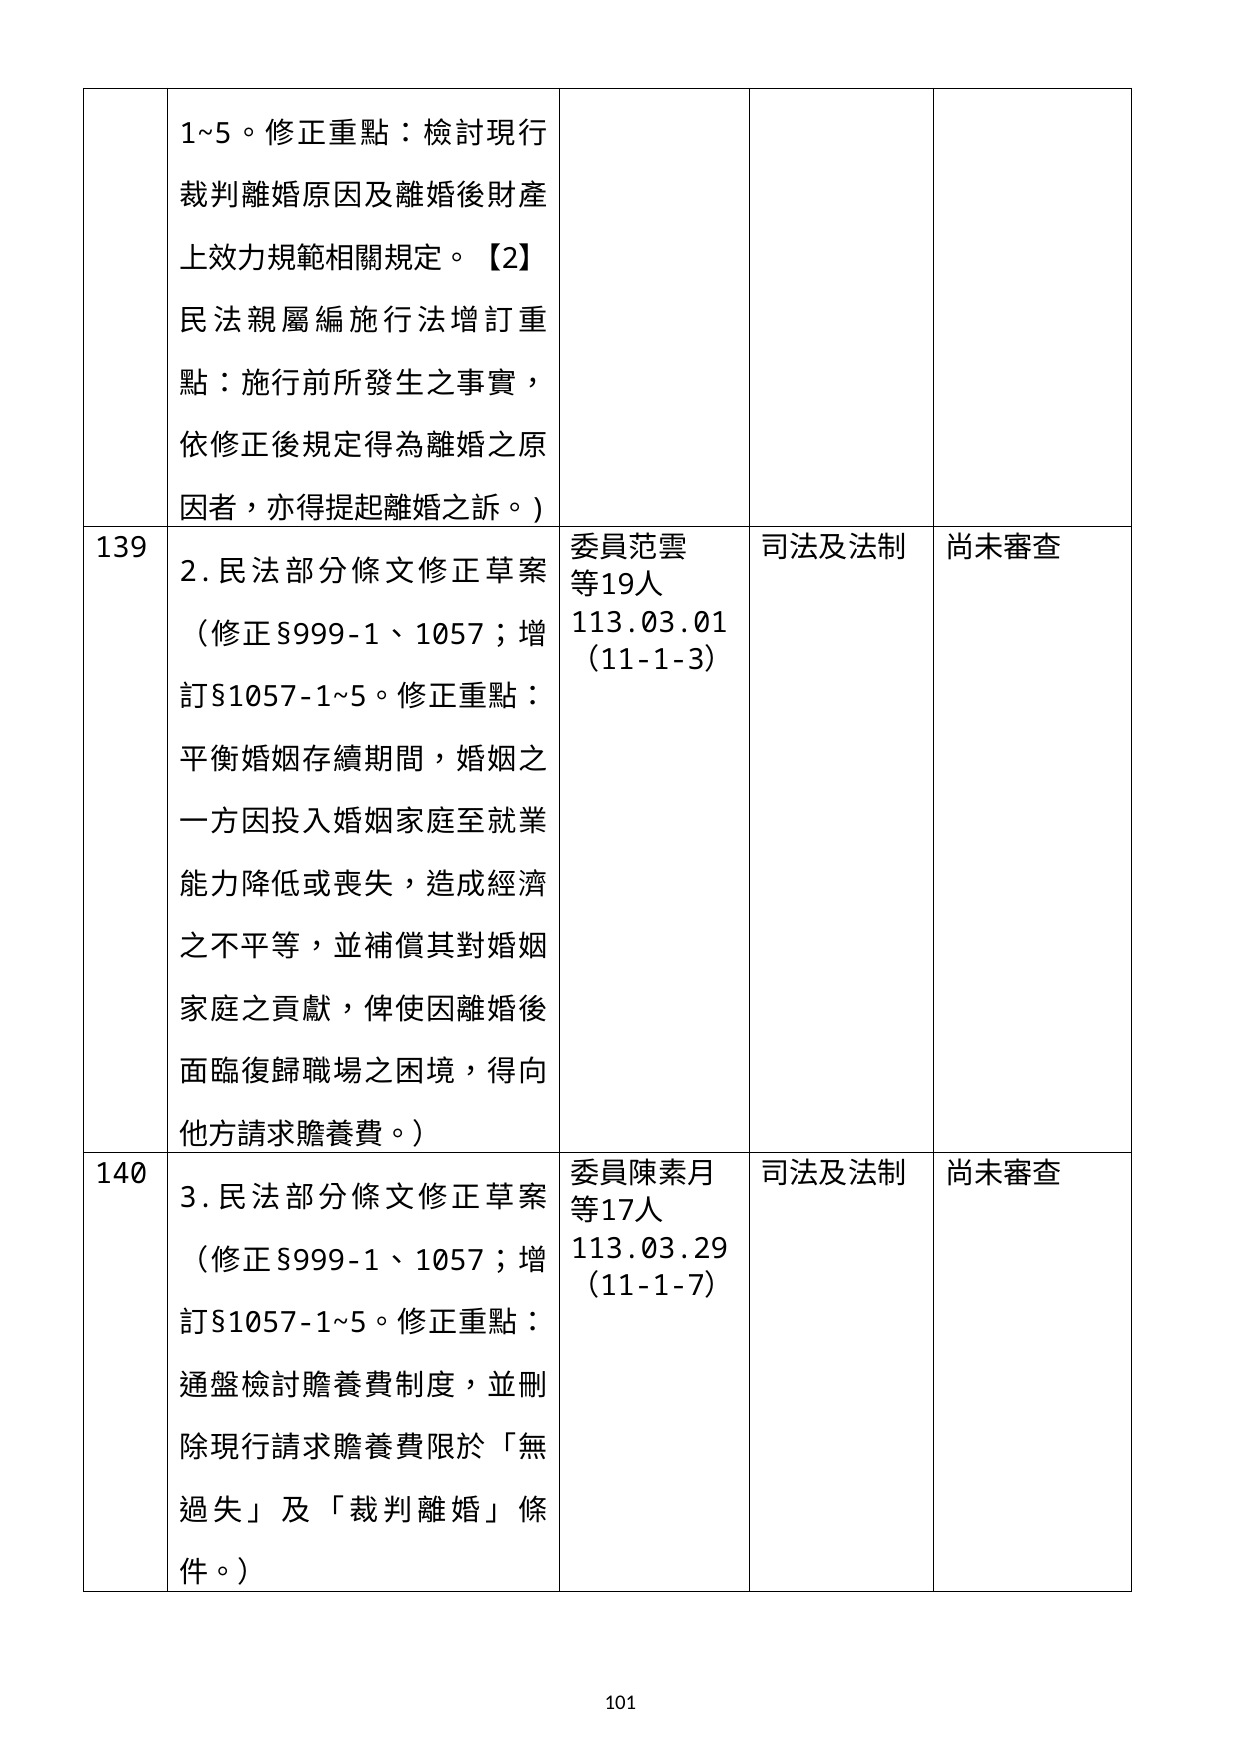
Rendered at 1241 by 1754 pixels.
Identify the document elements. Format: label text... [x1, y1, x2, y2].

table_cell 委員陳素月 等17人 113.03.29 （11-1-7） [560, 1153, 749, 1591]
table_cell 司法及法制 [750, 1153, 933, 1591]
table_cell [934, 89, 1131, 526]
table_cell 140 [84, 1153, 167, 1591]
table_cell [750, 89, 933, 526]
table_cell 3.民法部分條文修正草案（修正§999-1、1057；增訂§1057-1~5。修正重點：通盤檢討贍養費制度，並刪除現行請求贍養費限於「無過失」及「裁判離婚」條件。） [168, 1153, 559, 1591]
table_cell 尚未審查 [934, 527, 1131, 1152]
table_cell 司法及法制 [750, 527, 933, 1152]
table_cell 尚未審查 [934, 1153, 1131, 1591]
table_cell 委員范雲 等19人 113.03.01 （11-1-3） [560, 527, 749, 1152]
table_cell 2.民法部分條文修正草案（修正§999-1、1057；增訂§1057-1~5。修正重點：平衡婚姻存續期間，婚姻之一方因投入婚姻家庭至就業能力降低或喪失，造成經濟之不平等，並補償其對婚姻家庭之貢獻，俾使因離婚後面臨復歸職場之困境，得向他方請求贍養費。） [168, 527, 559, 1152]
table_cell [84, 89, 167, 526]
table_cell [560, 89, 749, 526]
table_cell 1~5。修正重點：檢討現行裁判離婚原因及離婚後財產上效力規範相關規定。【2】民法親屬編施行法增訂重點：施行前所發生之事實，依修正後規定得為離婚之原因者，亦得提起離婚之訴。) [168, 89, 559, 526]
table_cell 139 [84, 527, 167, 1152]
